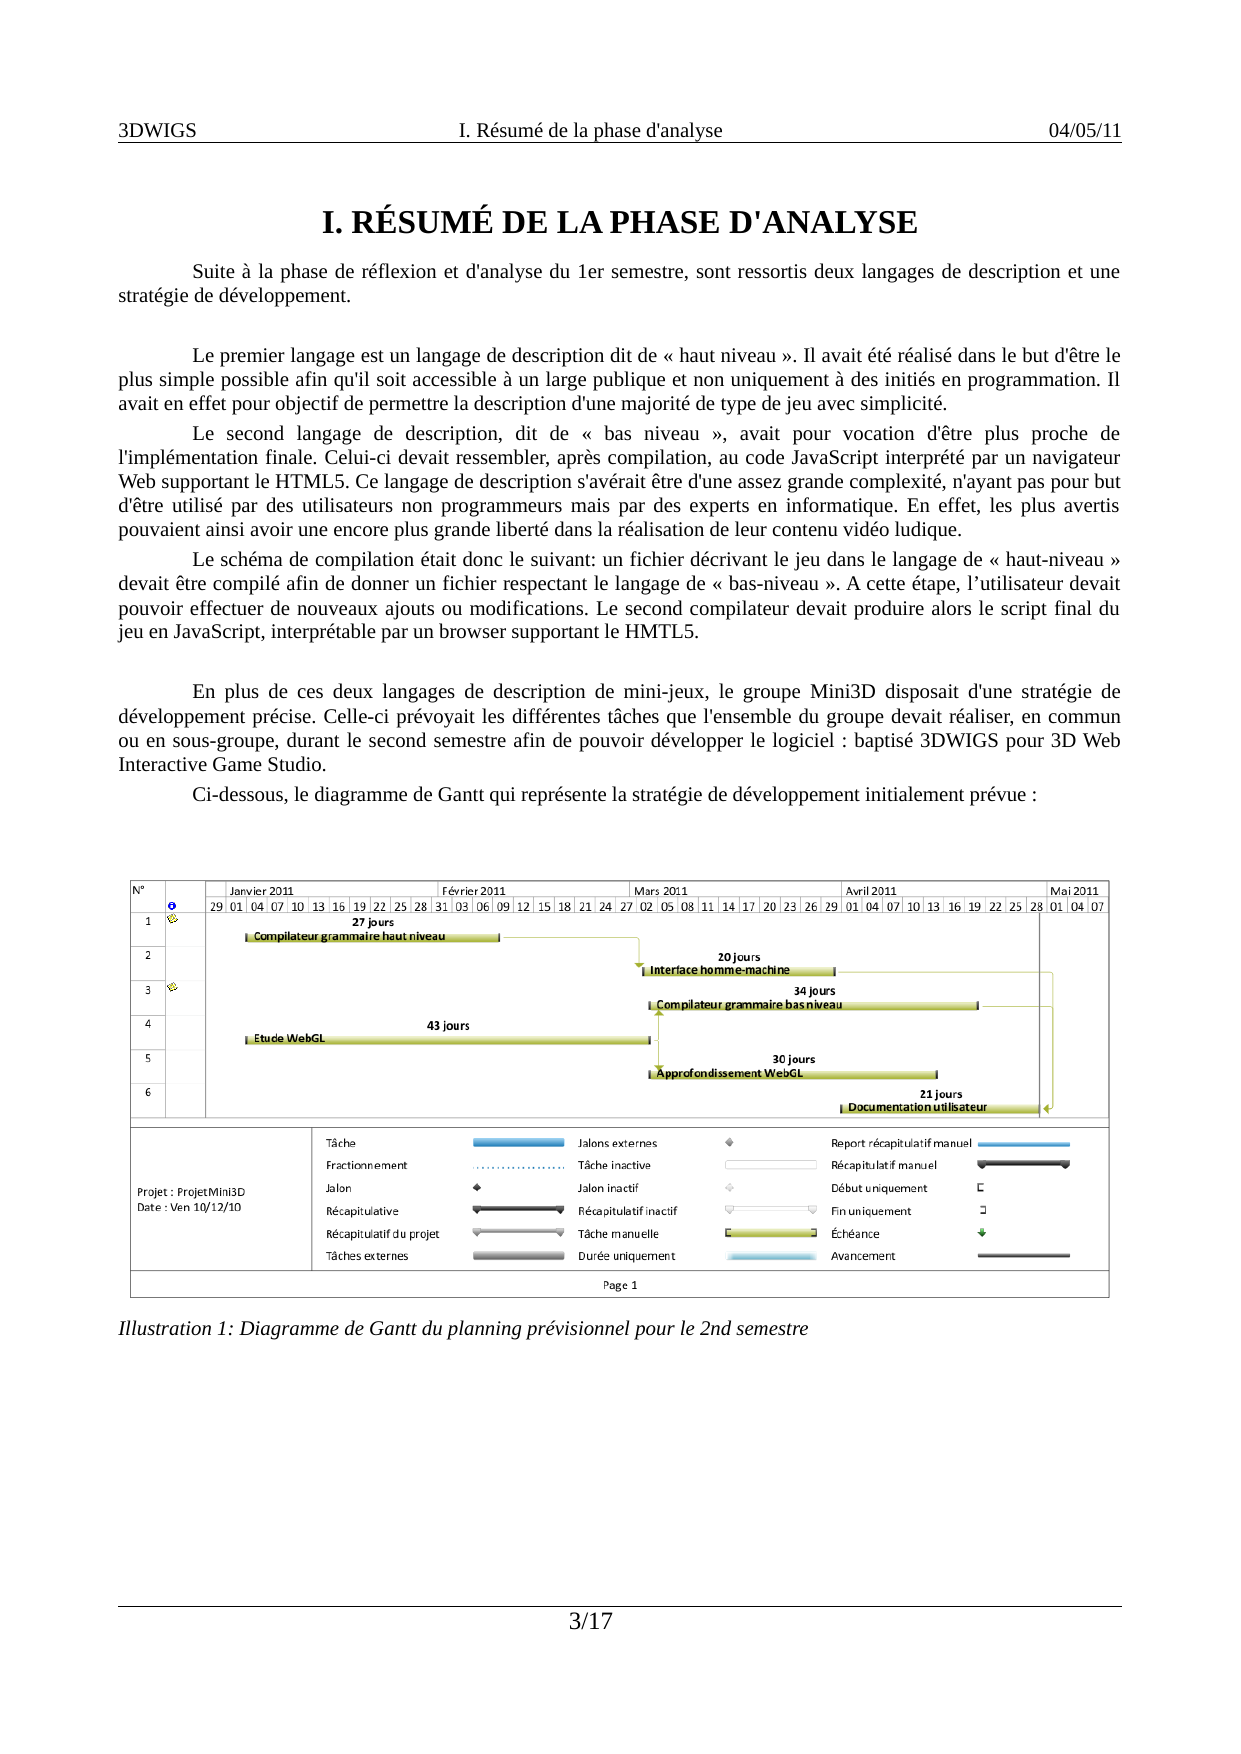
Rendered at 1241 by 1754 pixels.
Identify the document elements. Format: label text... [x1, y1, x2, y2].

subtitle Résumé de la phase d'analyse [118, 202, 1122, 240]
text Illustration 1: Diagramme de Gantt du planning prévisionnel pour le 2nd semestre [118, 1317, 1122, 1340]
text Suite à la phase de réflexion et d'analyse du 1er semestre, sont ressortis deux langages de description et une stratégie de développement. [118, 259, 1122, 307]
text Le schéma de compilation était donc le suivant: un fichier décrivant le jeu dans le langage de « haut-niveau » devait être compilé afin de donner un fichier respectant le langage de « bas-niveau ». A cette étape, l’utilisateur devait pouvoir effectuer de nouveaux ajouts ou modifications. Le second compilateur devait produire alors le script final du jeu en JavaScript, interprétable par un browser supportant le HMTL5. [118, 547, 1122, 643]
text Le second langage de description, dit de « bas niveau », avait pour vocation d'être plus proche de l'implémentation finale. Celui-ci devait ressembler, après compilation, au code JavaScript interprété par un navigateur Web supportant le HTML5. Ce langage de description s'avérait être d'une assez grande complexité, n'ayant pas pour but d'être utilisé par des utilisateurs non programmeurs mais par des experts en informatique. En effet, les plus avertis pouvaient ainsi avoir une encore plus grande liberté dans la réalisation de leur contenu vidéo ludique. [118, 421, 1122, 541]
text En plus de ces deux langages de description de mini-jeux, le groupe Mini3D disposait d'une stratégie de développement précise. Celle-ci prévoyait les différentes tâches que l'ensemble du groupe devait réaliser, en commun ou en sous-groupe, durant le second semestre afin de pouvoir développer le logiciel : baptisé 3DWIGS pour 3D Web Interactive Game Studio. [118, 679, 1122, 776]
text Le premier langage est un langage de description dit de « haut niveau ». Il avait été réalisé dans le but d'être le plus simple possible afin qu'il soit accessible à un large publique et non uniquement à des initiés en programmation. Il avait en effet pour objectif de permettre la description d'une majorité de type de jeu avec simplicité. [118, 343, 1122, 415]
text Ci-dessous, le diagramme de Gantt qui représente la stratégie de développement initialement prévue : [118, 782, 1122, 806]
picture [118, 860, 1123, 1317]
